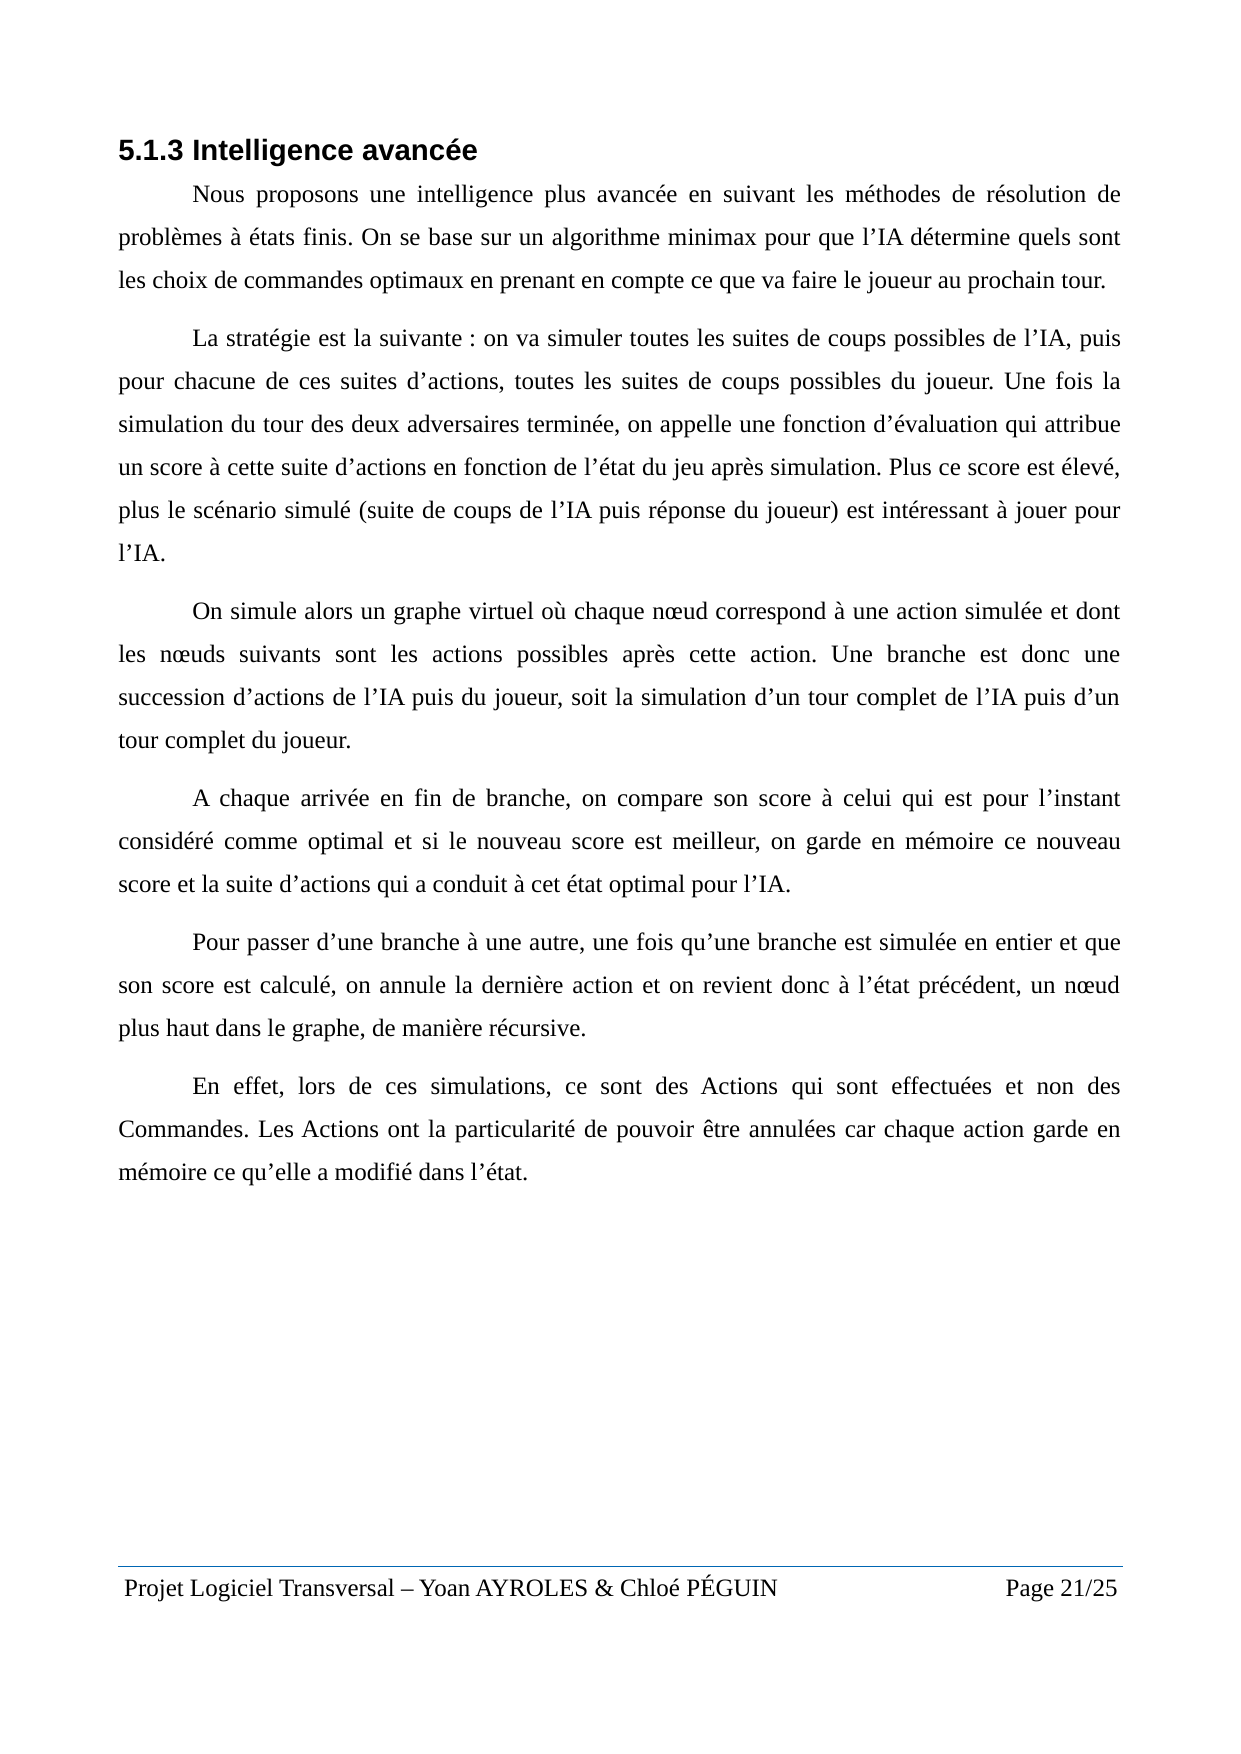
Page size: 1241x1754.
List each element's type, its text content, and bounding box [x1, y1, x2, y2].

text A chaque arrivée en fin de branche, on compare son score à celui qui est pour l’instant considéré comme optimal et si le nouveau score est meilleur, on garde en mémoire ce nouveau score et la suite d’actions qui a conduit à cet état optimal pour l’IA. [118, 783, 1122, 898]
text En effet, lors de ces simulations, ce sont des Actions qui sont effectuées et non des Commandes. Les Actions ont la particularité de pouvoir être annulées car chaque action garde en mémoire ce qu’elle a modifié dans l’état. [118, 1071, 1122, 1186]
text Pour passer d’une branche à une autre, une fois qu’une branche est simulée en entier et que son score est calculé, on annule la dernière action et on revient donc à l’état précédent, un nœud plus haut dans le graphe, de manière récursive. [118, 927, 1122, 1042]
text On simule alors un graphe virtuel où chaque nœud correspond à une action simulée et dont les nœuds suivants sont les actions possibles après cette action. Une branche est donc une succession d’actions de l’IA puis du joueur, soit la simulation d’un tour complet de l’IA puis d’un tour complet du joueur. [118, 596, 1122, 754]
text Nous proposons une intelligence plus avancée en suivant les méthodes de résolution de problèmes à états finis. On se base sur un algorithme minimax pour que l’IA détermine quels sont les choix de commandes optimaux en prenant en compte ce que va faire le joueur au prochain tour. [118, 179, 1122, 294]
text La stratégie est la suivante : on va simuler toutes les suites de coups possibles de l’IA, puis pour chacune de ces suites d’actions, toutes les suites de coups possibles du joueur. Une fois la simulation du tour des deux adversaires terminée, on appelle une fonction d’évaluation qui attribue un score à cette suite d’actions en fonction de l’état du jeu après simulation. Plus ce score est élevé, plus le scénario simulé (suite de coups de l’IA puis réponse du joueur) est intéressant à jouer pour l’IA. [118, 323, 1122, 567]
subtitle Intelligence avancée [118, 133, 1122, 166]
